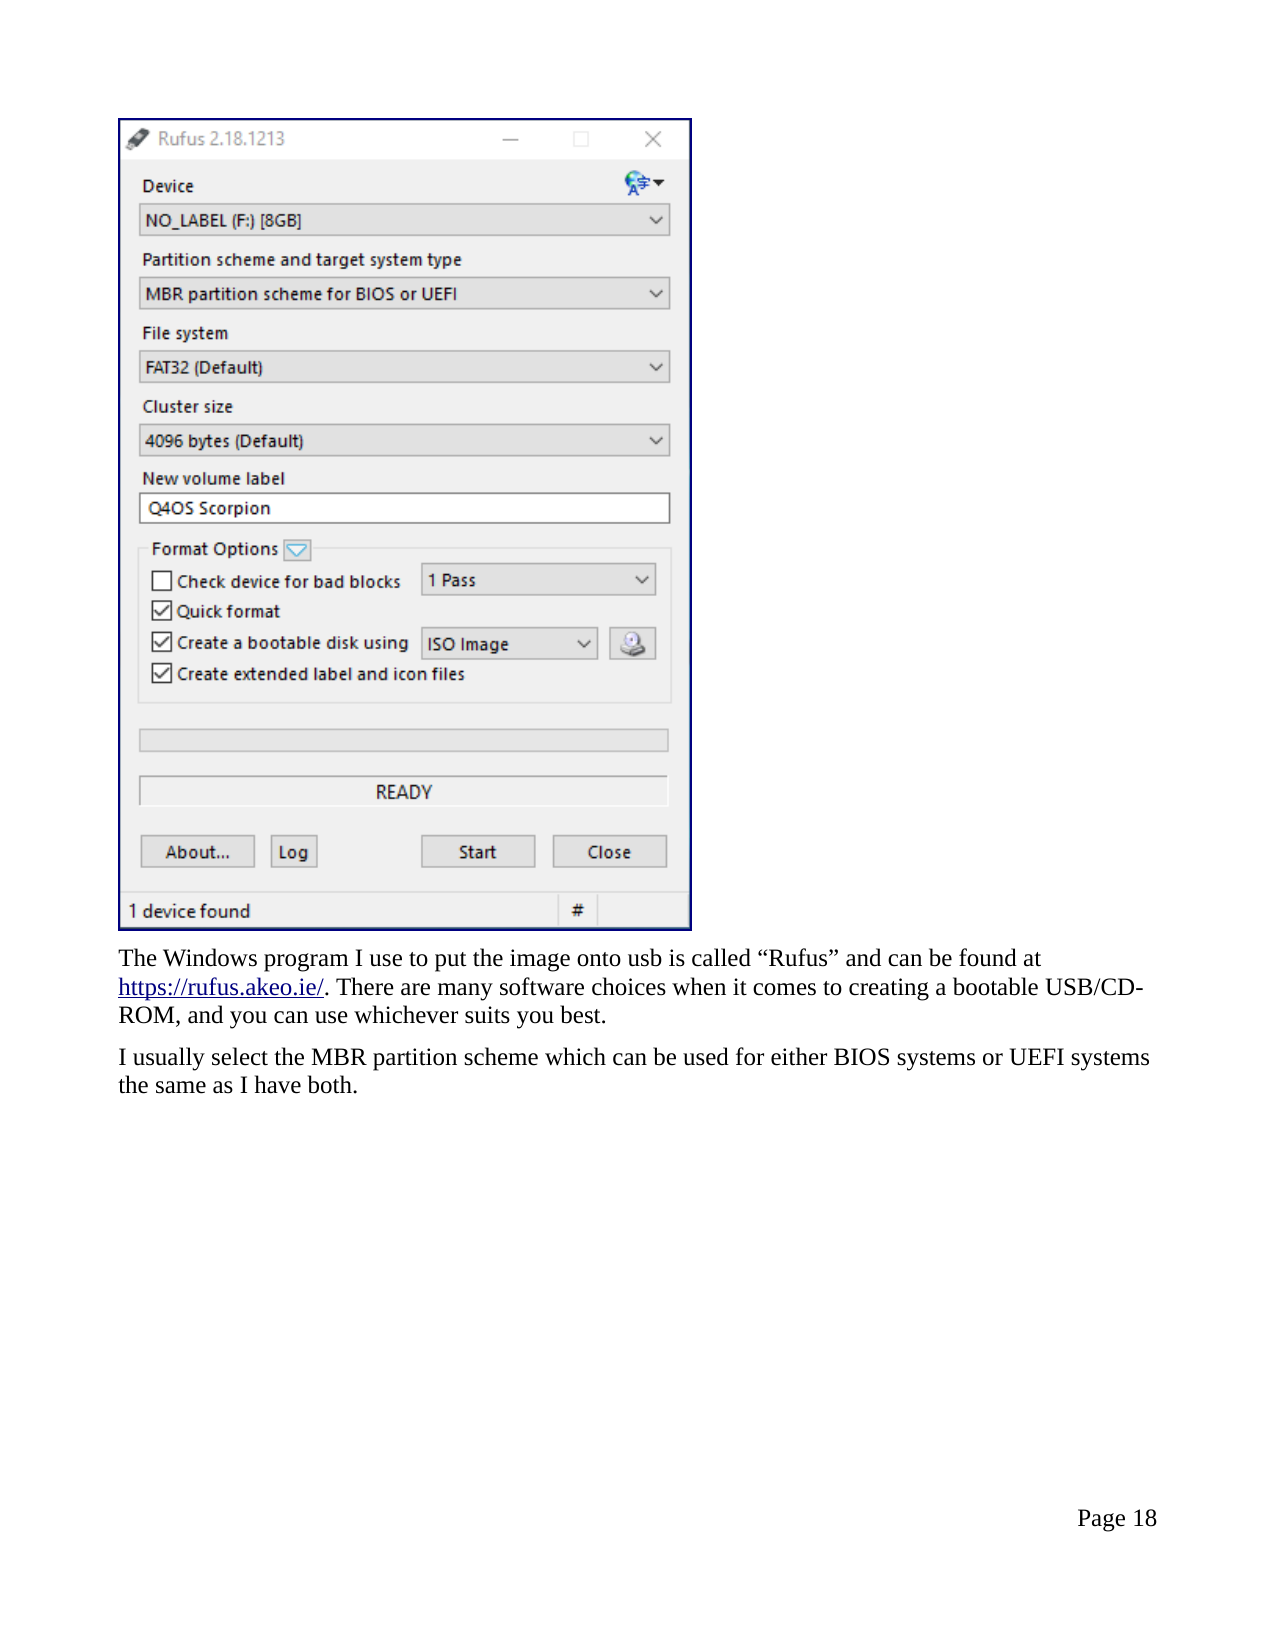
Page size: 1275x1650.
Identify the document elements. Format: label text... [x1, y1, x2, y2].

text The Windows program I use to put the image onto usb is called “Rufus” and can be found at https://rufus.akeo.ie/. There are many software choices when it comes to creating a bootable USB/CD-ROM, and you can use whichever suits you best. [118, 943, 1157, 1029]
picture [120, 120, 690, 929]
text I usually select the MBR partition scheme which can be used for either BIOS systems or UEFI systems the same as I have both. [118, 1042, 1157, 1099]
